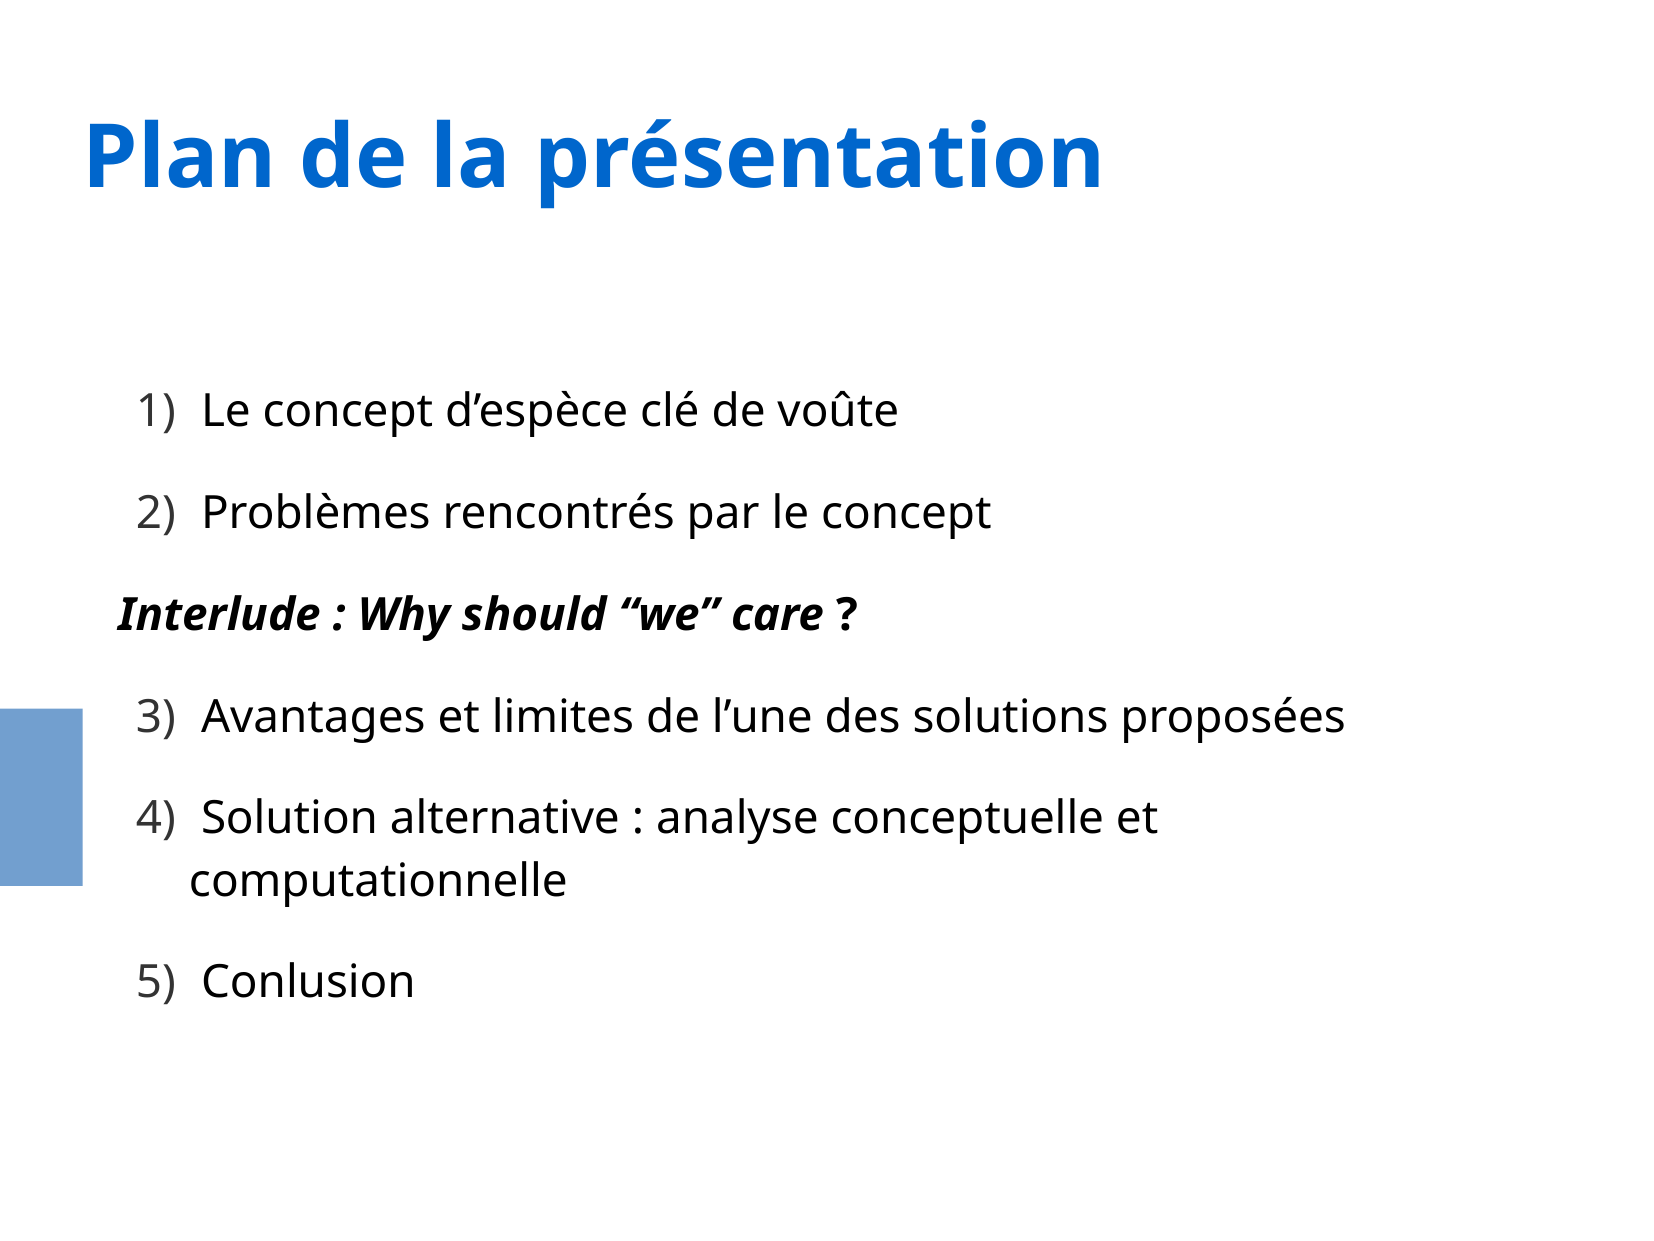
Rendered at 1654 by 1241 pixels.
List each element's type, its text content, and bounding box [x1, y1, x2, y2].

title Plan de la présentation [82, 35, 1489, 272]
list Le concept d’espèce clé de voûte Problèmes rencontrés par le concept Interlude : Why should “we” care ? Avantages et limites de l’une des solutions proposées Solution alternative : analyse conceptuelle et computationnelle Conlusion [118, 377, 1524, 1098]
